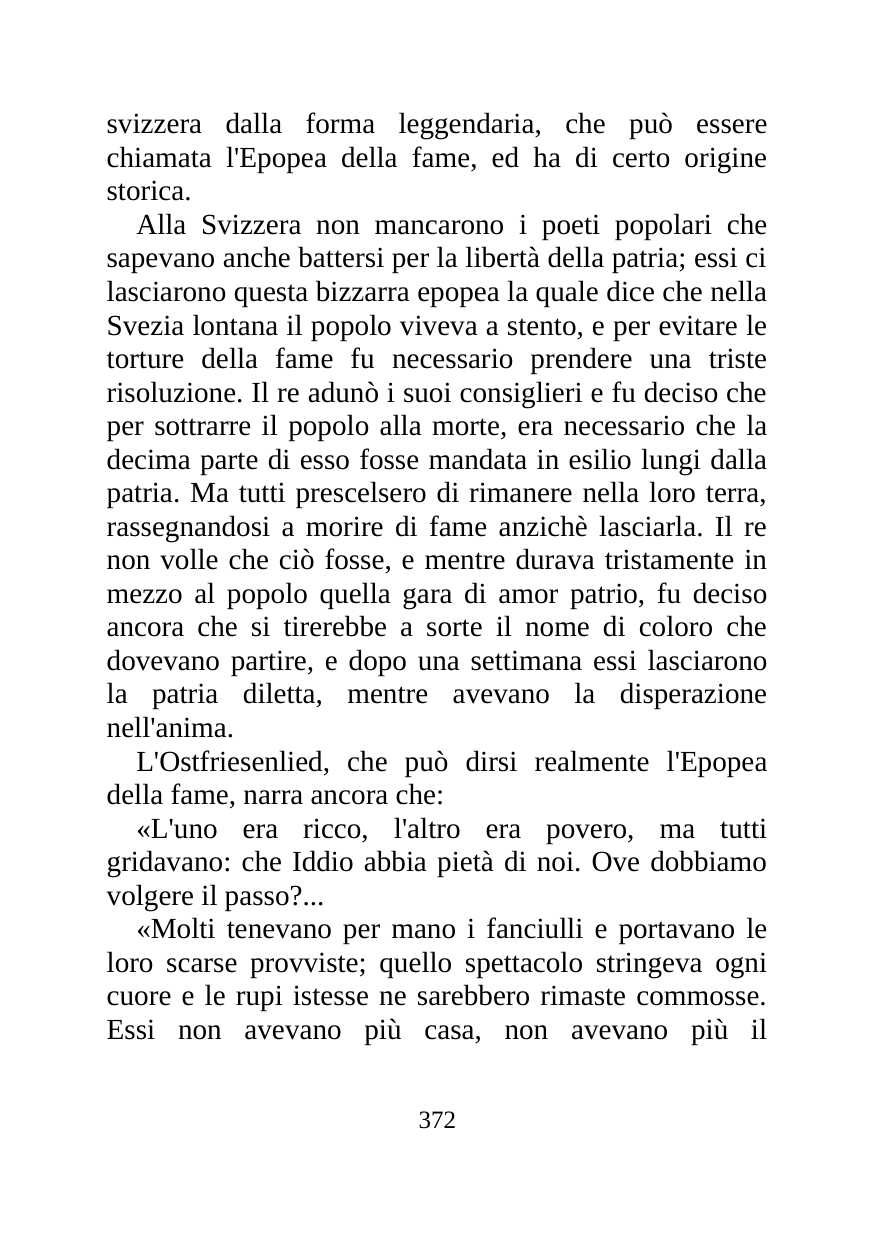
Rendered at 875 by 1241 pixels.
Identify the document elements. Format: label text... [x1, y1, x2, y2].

text «Molti tenevano per mano i fanciulli e portavano le loro scarse provviste; quello spettacolo stringeva ogni cuore e le rupi istesse ne sarebbero rimaste commosse. Essi non avevano più casa, non avevano più il [106, 911, 768, 1046]
text «L'uno era ricco, l'altro era povero, ma tutti gridavano: che Iddio abbia pietà di noi. Ove dobbiamo volgere il passo?... [106, 811, 768, 911]
text L'Ostfriesenlied, che può dirsi realmente l'Epopea della fame, narra ancora che: [106, 744, 768, 811]
text Alla Svizzera non mancarono i poeti popolari che sapevano anche battersi per la libertà della patria; essi ci lasciarono questa bizzarra epopea la quale dice che nella Svezia lontana il popolo viveva a stento, e per evitare le torture della fame fu necessario prendere una triste risoluzione. Il re adunò i suoi consiglieri e fu deciso che per sottrarre il popolo alla morte, era necessario che la decima parte di esso fosse mandata in esilio lungi dalla patria. Ma tutti prescelsero di rimanere nella loro terra, rassegnandosi a morire di fame anzichè lasciarla. Il re non volle che ciò fosse, e mentre durava tristamente in mezzo al popolo quella gara di amor patrio, fu deciso ancora che si tirerebbe a sorte il nome di coloro che dovevano partire, e dopo una settimana essi lasciarono la patria diletta, mentre avevano la disperazione nell'anima. [106, 207, 768, 744]
text svizzera dalla forma leggendaria, che può essere chiamata l'Epopea della fame, ed ha di certo origine storica. [106, 106, 768, 207]
